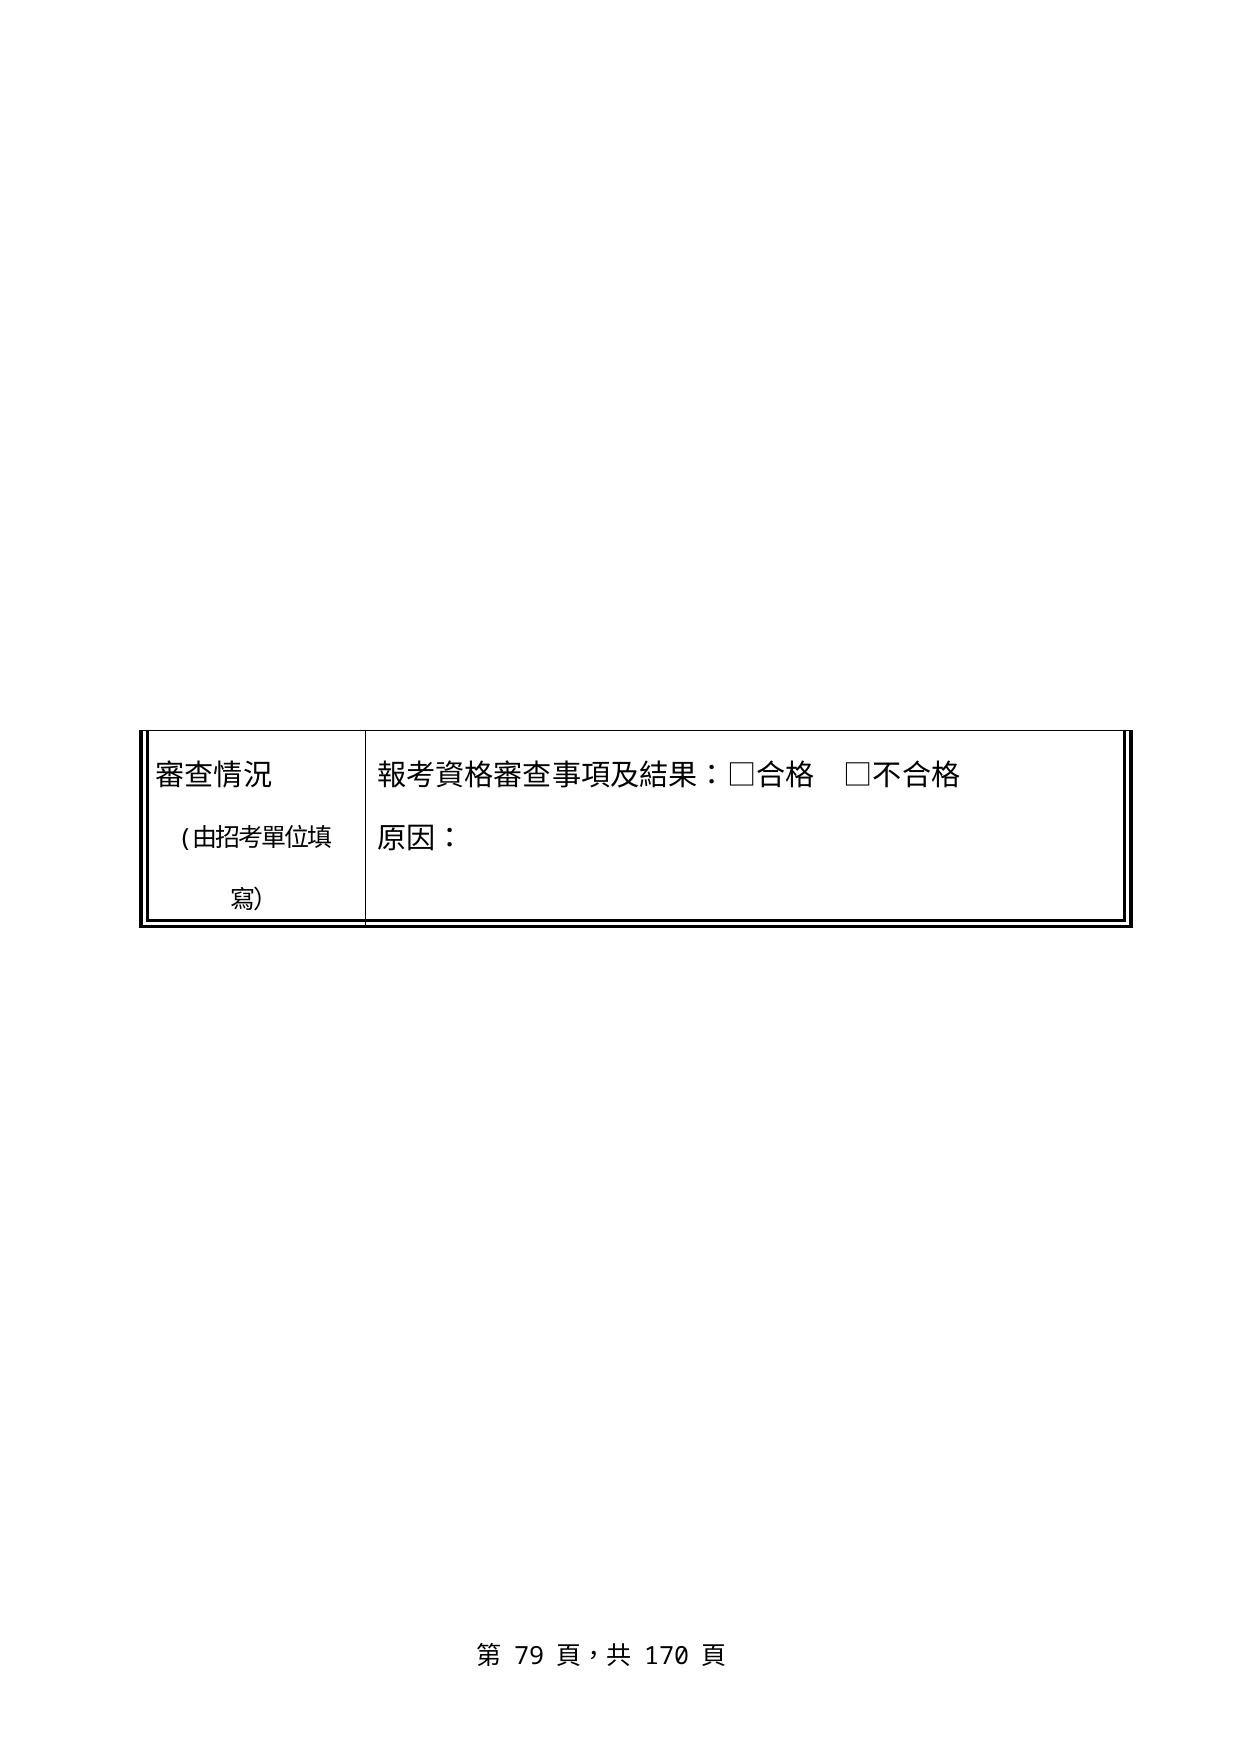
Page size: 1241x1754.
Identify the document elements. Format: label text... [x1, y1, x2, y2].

table_cell 審查情況 (由招考單位填寫） [149, 731, 365, 919]
table_cell 報考資格審查事項及結果：□合格 □不合格 原因： [366, 731, 1123, 919]
